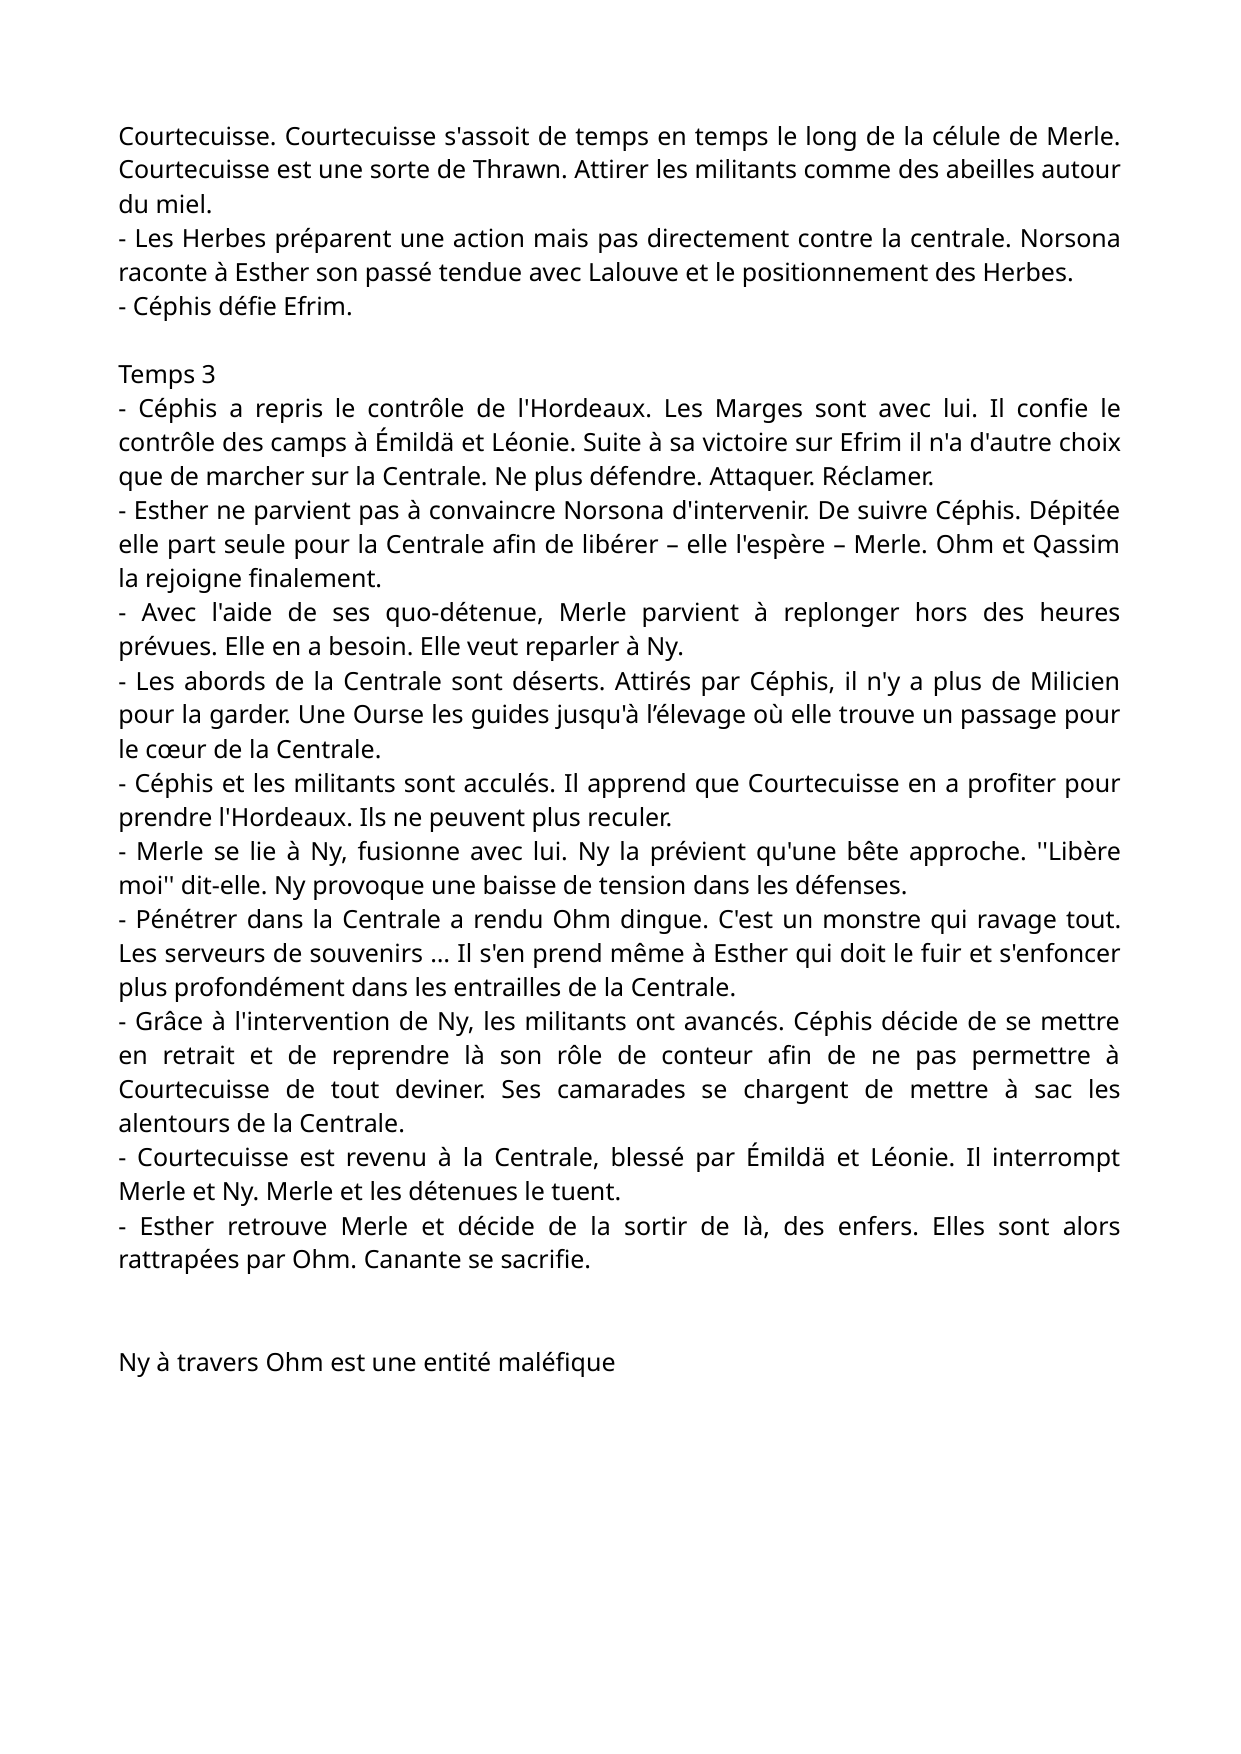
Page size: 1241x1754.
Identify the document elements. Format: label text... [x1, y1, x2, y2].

text - Merle se lie à Ny, fusionne avec lui. Ny la prévient qu'une bête approche. ''Libère moi'' dit-elle. Ny provoque une baisse de tension dans les défenses. [118, 833, 1122, 902]
text - Grâce à l'intervention de Ny, les militants ont avancés. Céphis décide de se mettre en retrait et de reprendre là son rôle de conteur afin de ne pas permettre à Courtecuisse de tout deviner. Ses camarades se chargent de mettre à sac les alentours de la Centrale. [118, 1004, 1122, 1140]
text - Céphis a repris le contrôle de l'Hordeaux. Les Marges sont avec lui. Il confie le contrôle des camps à Émildä et Léonie. Suite à sa victoire sur Efrim il n'a d'autre choix que de marcher sur la Centrale. Ne plus défendre. Attaquer. Réclamer. [118, 391, 1122, 493]
text - Céphis et les militants sont acculés. Il apprend que Courtecuisse en a profiter pour prendre l'Hordeaux. Ils ne peuvent plus reculer. [118, 765, 1122, 833]
text - Courtecuisse est revenu à la Centrale, blessé par Émildä et Léonie. Il interrompt Merle et Ny. Merle et les détenues le tuent. [118, 1140, 1122, 1208]
text - Les Herbes préparent une action mais pas directement contre la centrale. Norsona raconte à Esther son passé tendue avec Lalouve et le positionnement des Herbes. [118, 220, 1122, 288]
text - Esther retrouve Merle et décide de la sortir de là, des enfers. Elles sont alors rattrapées par Ohm. Canante se sacrifie. [118, 1208, 1122, 1276]
text - Avec l'aide de ses quo-détenue, Merle parvient à replonger hors des heures prévues. Elle en a besoin. Elle veut reparler à Ny. [118, 595, 1122, 663]
text Temps 3 [118, 357, 1122, 391]
text - Esther ne parvient pas à convaincre Norsona d'intervenir. De suivre Céphis. Dépitée elle part seule pour la Centrale afin de libérer – elle l'espère – Merle. Ohm et Qassim la rejoigne finalement. [118, 493, 1122, 595]
text - Les abords de la Centrale sont déserts. Attirés par Céphis, il n'y a plus de Milicien pour la garder. Une Ourse les guides jusqu'à l’élevage où elle trouve un passage pour le cœur de la Centrale. [118, 663, 1122, 765]
text Ny à travers Ohm est une entité maléfique [118, 1344, 1122, 1378]
text Courtecuisse. Courtecuisse s'assoit de temps en temps le long de la célule de Merle. Courtecuisse est une sorte de Thrawn. Attirer les militants comme des abeilles autour du miel. [118, 118, 1122, 220]
text - Céphis défie Efrim. [118, 288, 1122, 322]
text - Pénétrer dans la Centrale a rendu Ohm dingue. C'est un monstre qui ravage tout. Les serveurs de souvenirs … Il s'en prend même à Esther qui doit le fuir et s'enfoncer plus profondément dans les entrailles de la Centrale. [118, 902, 1122, 1004]
